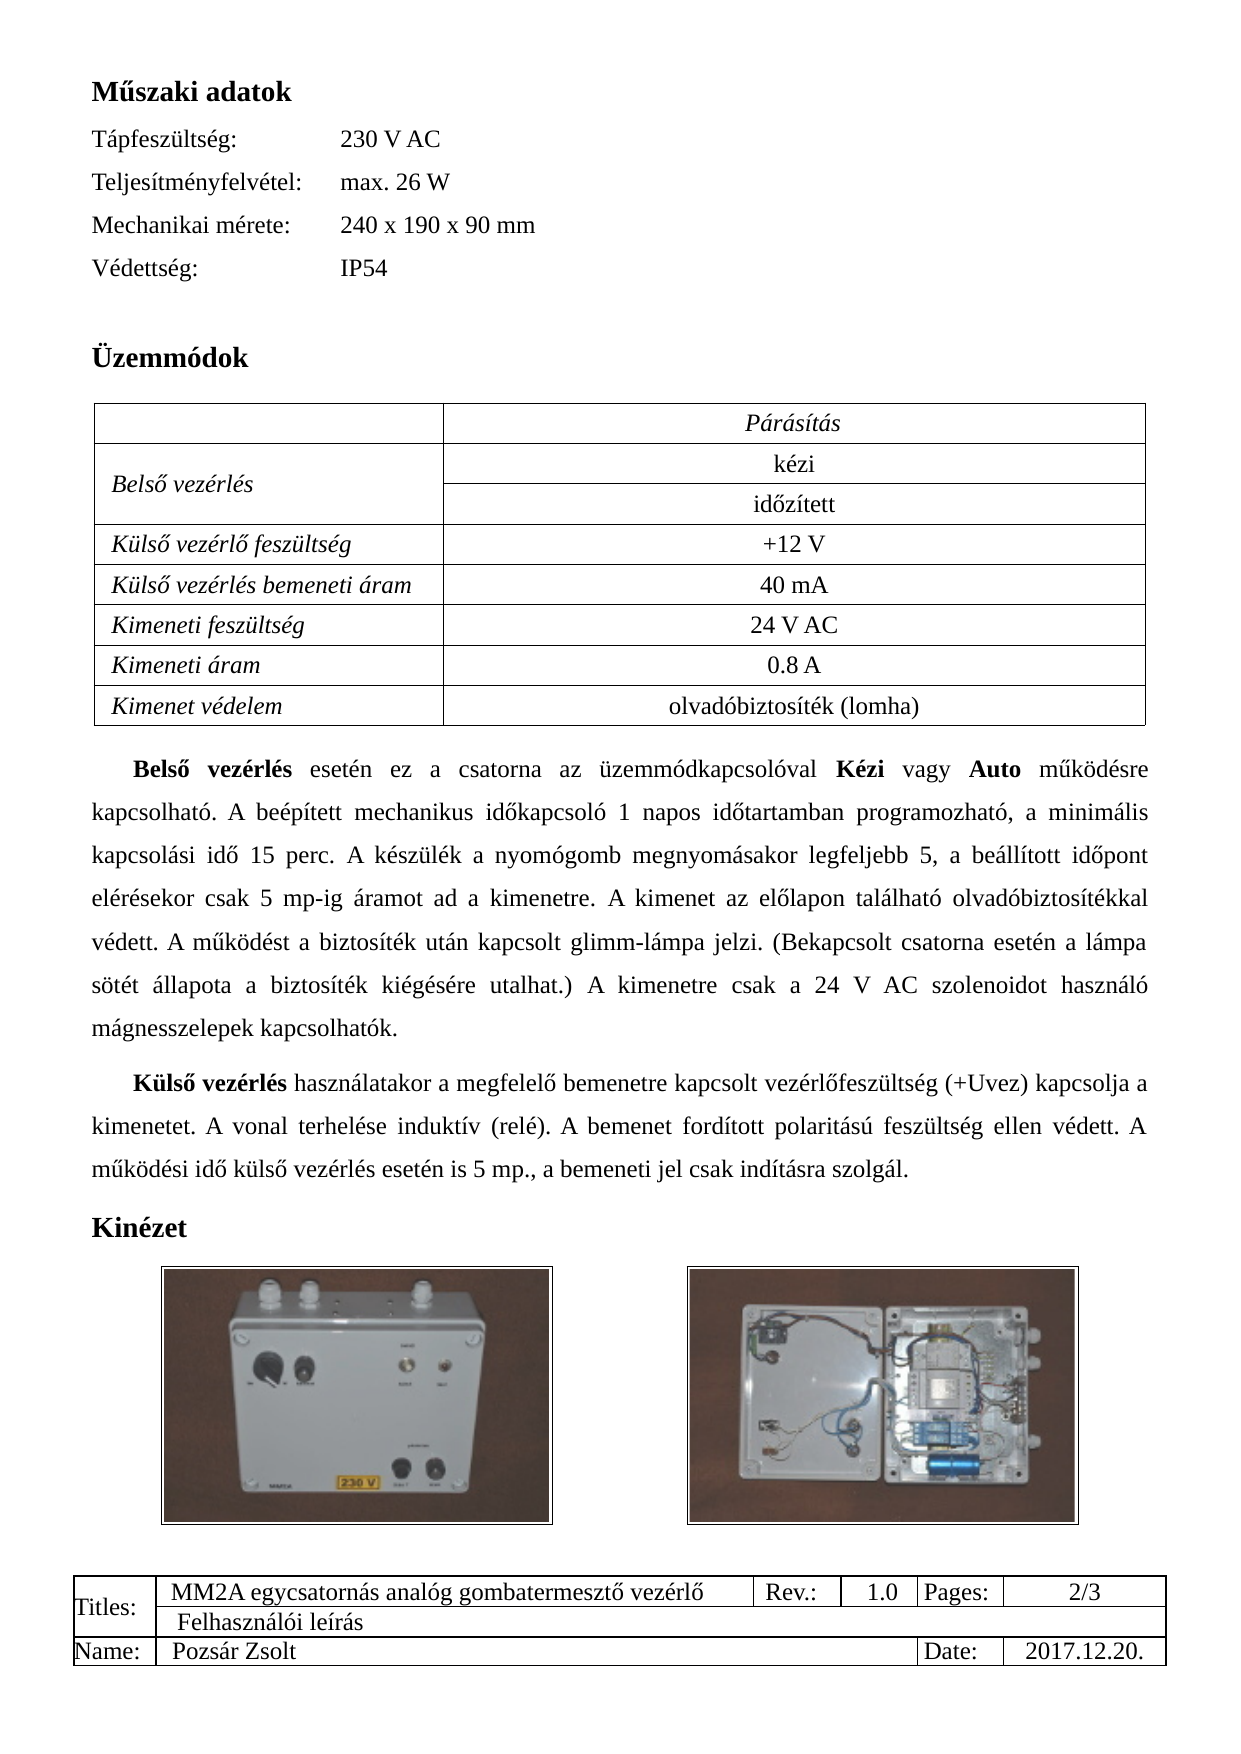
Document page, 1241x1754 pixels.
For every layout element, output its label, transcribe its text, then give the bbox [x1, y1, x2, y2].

table_header [95, 404, 443, 443]
table_cell 0.8 A [444, 646, 1145, 685]
table_cell időzített [444, 484, 1145, 524]
text Tápfeszültség: 230 V AC [91, 124, 1166, 153]
table_header Párásítás [444, 404, 1145, 443]
text Műszaki adatok [91, 74, 1166, 107]
table_cell Belső vezérlés [95, 444, 443, 524]
picture [164, 1269, 549, 1522]
table_cell 40 mA [444, 565, 1145, 604]
table_cell 24 V AC [444, 605, 1145, 644]
table_cell Külső vezérlés bemeneti áram [95, 565, 443, 604]
table_cell Kimeneti feszültség [95, 605, 443, 644]
table_cell Külső vezérlő feszültség [95, 525, 443, 564]
text Mechanikai mérete: 240 x 190 x 90 mm [91, 210, 1166, 239]
table_cell +12 V [444, 525, 1145, 564]
picture [689, 1269, 1075, 1522]
text Külső vezérlés használatakor a megfelelő bemenetre kapcsolt vezérlőfeszültség (+Uvez) kapcsolja a kimenetet. A vonal terhelése induktív (relé). A bemenet fordított polaritású feszültség ellen védett. A működési idő külső vezérlés esetén is 5 mp., a bemeneti jel csak indításra szolgál. [91, 1068, 1149, 1183]
table_cell kézi [444, 444, 1145, 483]
text Kinézet [91, 1210, 1166, 1244]
text Védettség: IP54 [91, 253, 1166, 325]
table_header [619, 1260, 1145, 1538]
text Belső vezérlés esetén ez a csatorna az üzemmódkapcsolóval Kézi vagy Auto működésre kapcsolható. A beépített mechanikus időkapcsoló 1 napos időtartamban programozható, a minimális kapcsolási idő 15 perc. A készülék a nyomógomb megnyomásakor legfeljebb 5, a beállított időpont elérésekor csak 5 mp-ig áramot ad a kimenetre. A kimenet az előlapon található olvadóbiztosítékkal védett. A működést a biztosíték után kapcsolt glimm-lámpa jelzi. (Bekapcsolt csatorna esetén a lámpa sötét állapota a biztosíték kiégésére utalhat.) A kimenetre csak a 24 V AC szolenoidot használó mágnesszelepek kapcsolhatók. [91, 754, 1149, 1042]
table_cell olvadóbiztosíték (lomha) [444, 686, 1145, 725]
table_header [94, 1260, 619, 1538]
text Teljesítményfelvétel: max. 26 W [91, 167, 1166, 196]
table_cell Kimenet védelem [95, 686, 443, 725]
text Üzemmódok [91, 340, 1166, 373]
table_cell Kimeneti áram [95, 646, 443, 685]
